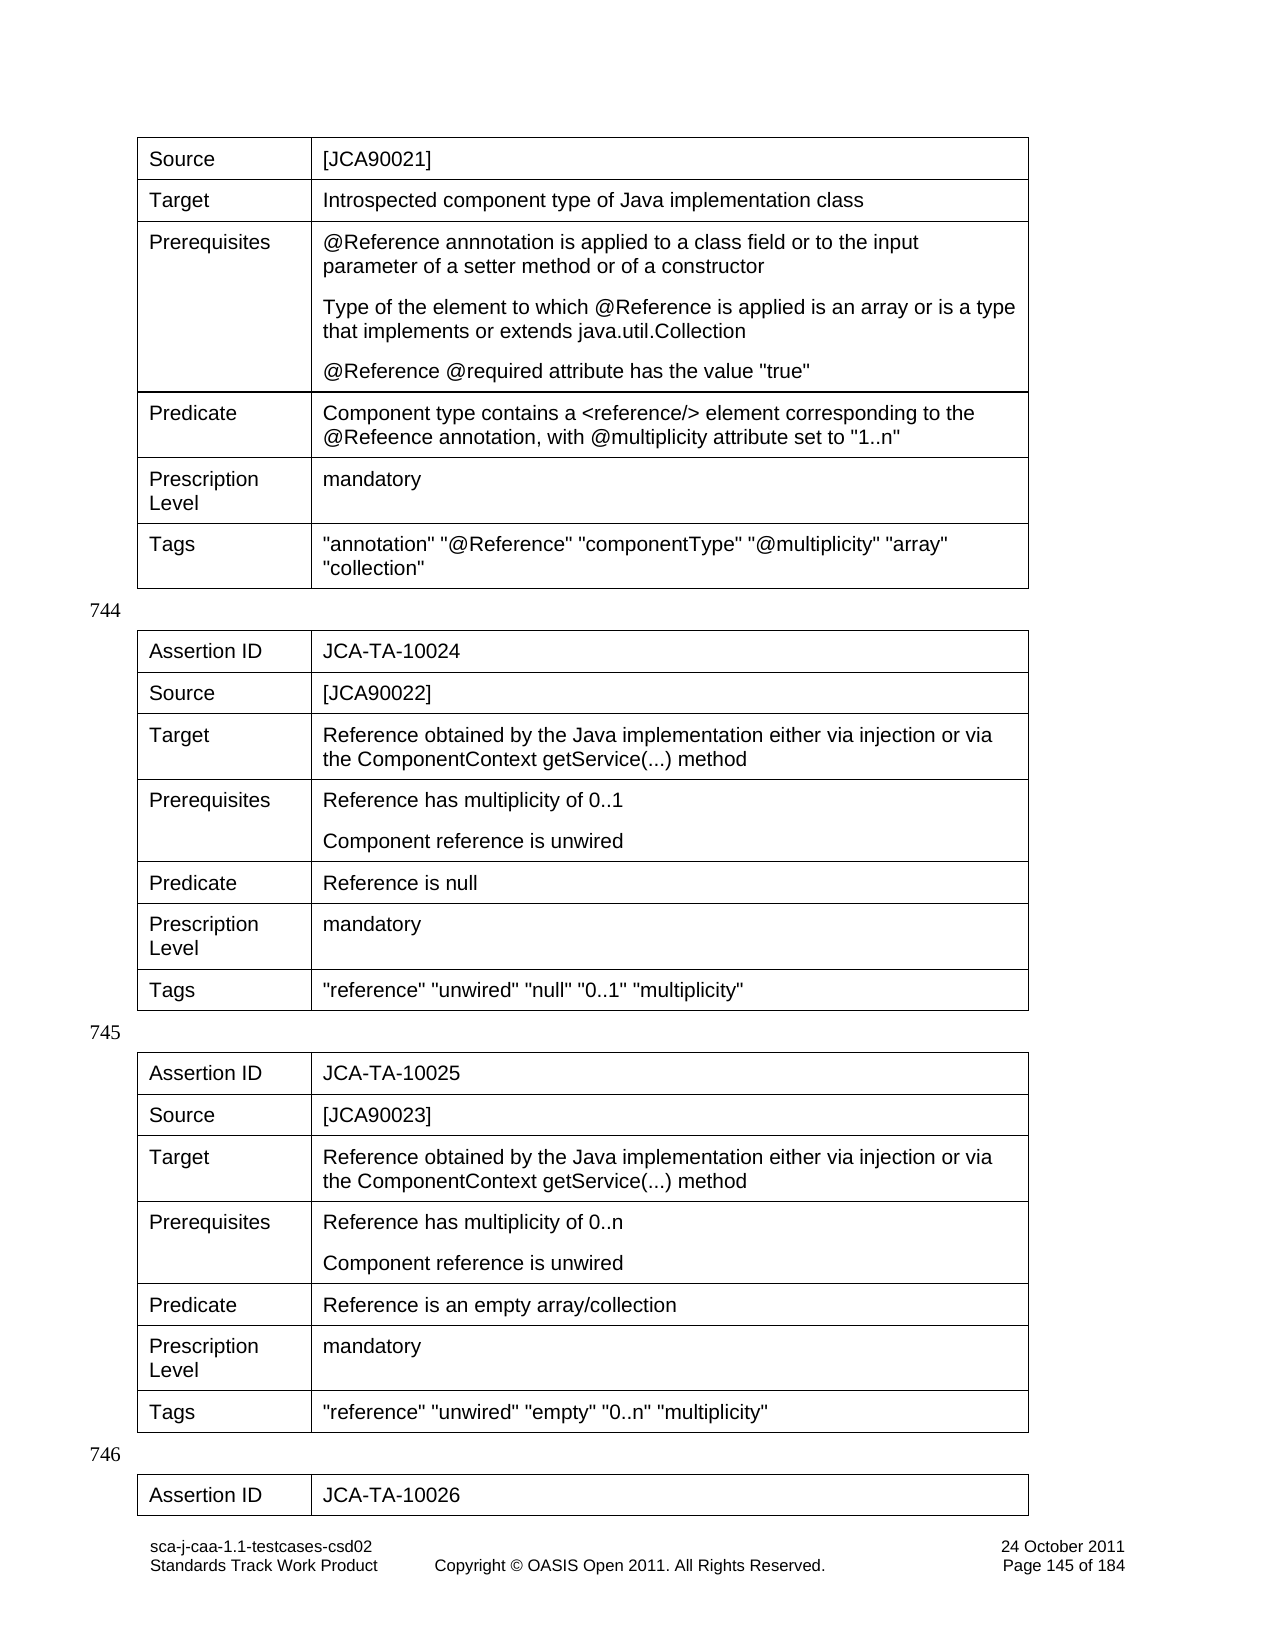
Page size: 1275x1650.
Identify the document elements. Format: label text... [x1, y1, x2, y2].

table_cell Source [138, 673, 311, 713]
table_cell Prescription Level [138, 904, 311, 968]
table_cell Prescription Level [138, 1326, 311, 1390]
table_header Assertion ID [138, 1475, 311, 1515]
table_cell Source [138, 138, 311, 179]
table_cell "reference" "unwired" "null" "0..1" "multiplicity" [312, 970, 1028, 1010]
table_header Assertion ID [138, 1053, 311, 1093]
table_cell Target [138, 1136, 311, 1201]
table_cell Tags [138, 524, 311, 588]
table_header JCA-TA-10026 [312, 1475, 1028, 1515]
table_cell Predicate [138, 1284, 311, 1325]
table_cell [JCA90023] [312, 1095, 1028, 1135]
table_cell "reference" "unwired" "empty" "0..n" "multiplicity" [312, 1391, 1028, 1432]
table_cell Target [138, 714, 311, 779]
table_cell mandatory [312, 1326, 1028, 1390]
table_cell Introspected component type of Java implementation class [312, 180, 1028, 221]
table_cell Prerequisites [138, 222, 311, 391]
table_cell Tags [138, 1391, 311, 1432]
table_cell Source [138, 1095, 311, 1135]
table_header Assertion ID [138, 631, 311, 672]
table_header JCA-TA-10025 [312, 1053, 1028, 1093]
table_cell Predicate [138, 862, 311, 903]
table_cell mandatory [312, 904, 1028, 968]
table_cell [JCA90021] [312, 138, 1028, 179]
table_cell Reference is an empty array/collection [312, 1284, 1028, 1325]
table_cell Target [138, 180, 311, 221]
table_cell Reference is null [312, 862, 1028, 903]
table_cell Reference obtained by the Java implementation either via injection or via the ComponentContext getService(...) method [312, 1136, 1028, 1201]
table_cell Tags [138, 970, 311, 1010]
table_cell Reference obtained by the Java implementation either via injection or via the ComponentContext getService(...) method [312, 714, 1028, 779]
table_cell "annotation" "@Reference" "componentType" "@multiplicity" "array" "collection" [312, 524, 1028, 588]
table_cell Prescription Level [138, 458, 311, 523]
table_cell Prerequisites [138, 780, 311, 861]
table_cell [JCA90022] [312, 673, 1028, 713]
table_cell Predicate [138, 393, 311, 457]
table_cell mandatory [312, 458, 1028, 523]
table_cell Component type contains a <reference/> element corresponding to the @Refeence annotation, with @multiplicity attribute set to "1..n" [312, 393, 1028, 457]
table_cell Prerequisites [138, 1202, 311, 1283]
table_header JCA-TA-10024 [312, 631, 1028, 672]
table_cell Reference has multiplicity of 0..1 Component reference is unwired [312, 780, 1028, 861]
table_cell Reference has multiplicity of 0..n Component reference is unwired [312, 1202, 1028, 1283]
table_cell @Reference annnotation is applied to a class field or to the input parameter of a setter method or of a constructor Type of the element to which @Reference is applied is an array or is a type that implements or extends java.util.Collection @Reference @required attribute has the value "true" [312, 222, 1028, 391]
